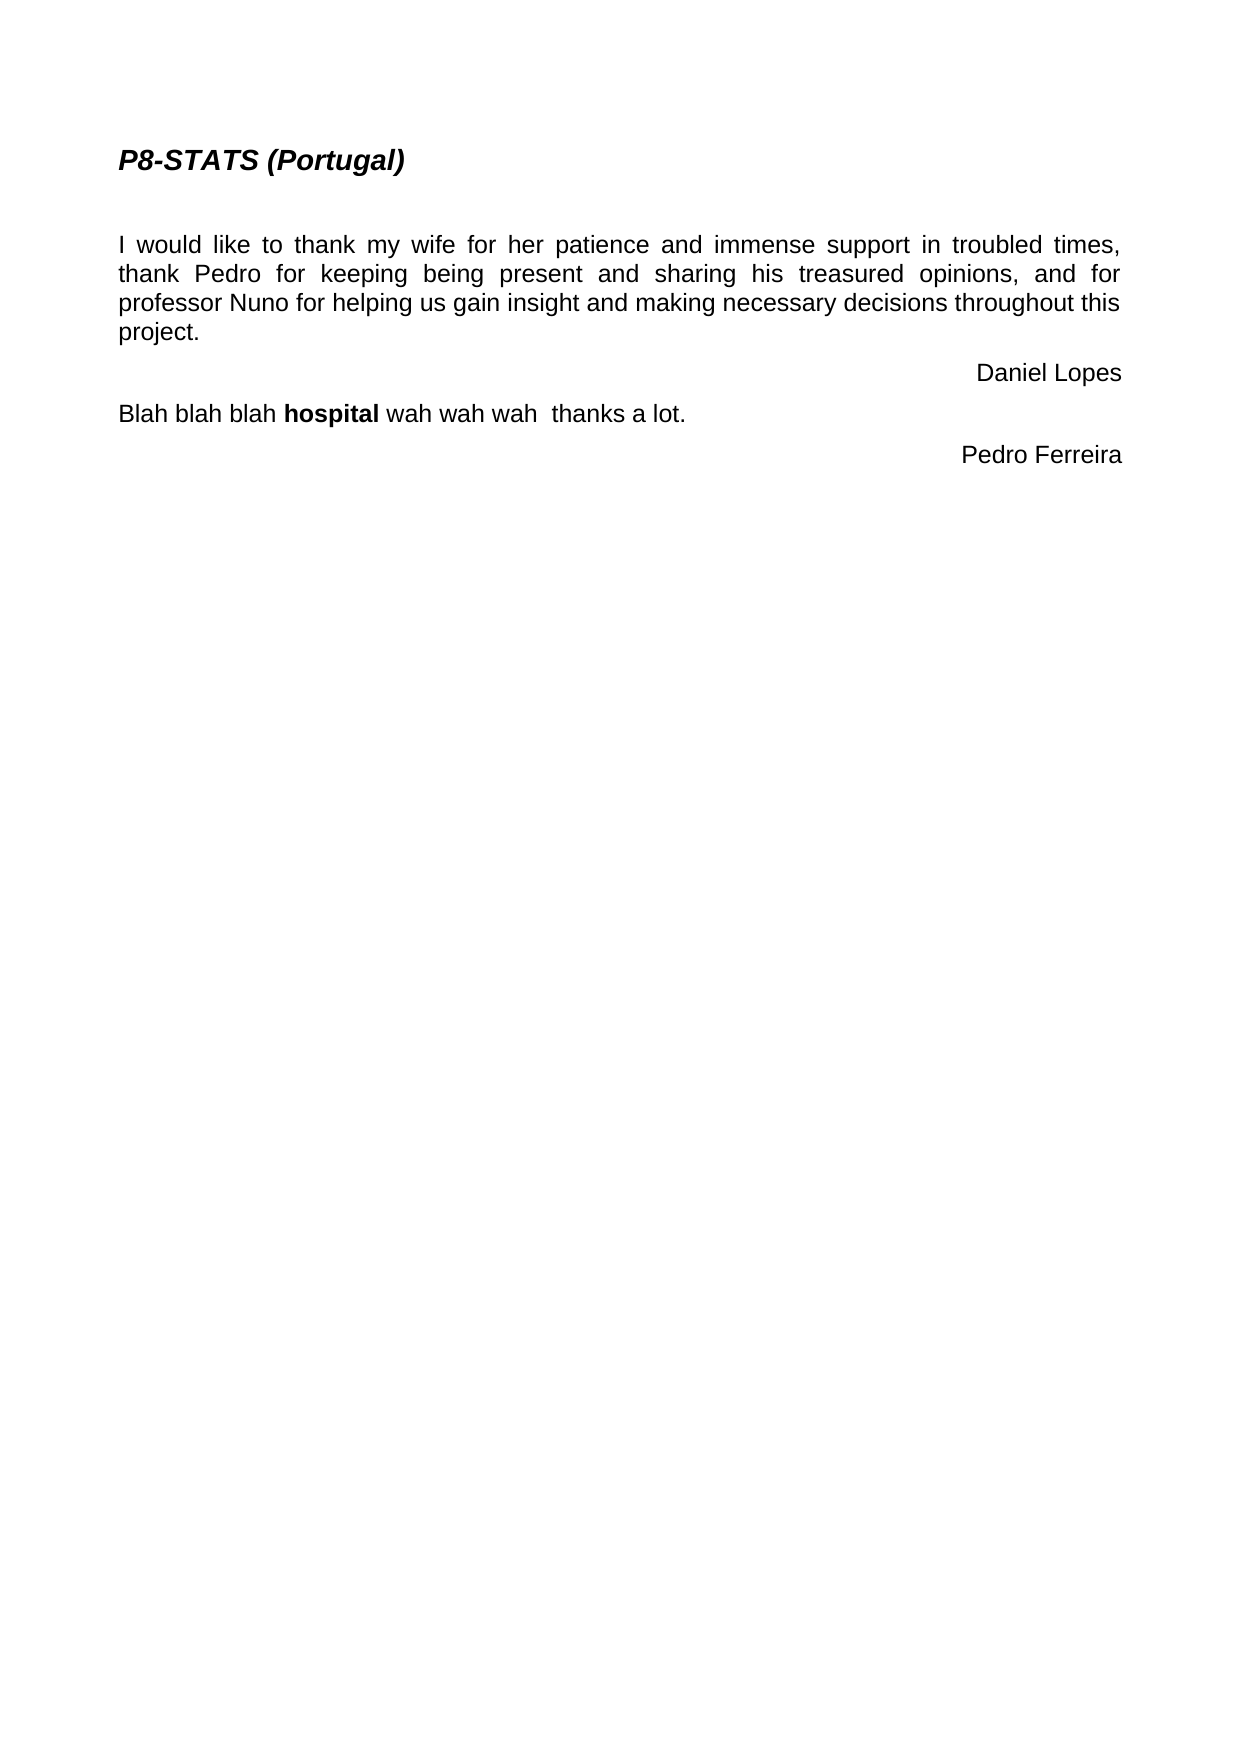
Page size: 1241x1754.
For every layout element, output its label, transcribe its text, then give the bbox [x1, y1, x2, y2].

text Daniel Lopes [118, 358, 1122, 387]
subtitle P8-STATS (Portugal) [118, 143, 1122, 177]
text Blah blah blah hospital wah wah wah thanks a lot. [118, 399, 1122, 428]
text Pedro Ferreira [118, 440, 1122, 469]
text I would like to thank my wife for her patience and immense support in troubled times, thank Pedro for keeping being present and sharing his treasured opinions, and for professor Nuno for helping us gain insight and making necessary decisions throughout this project. [118, 230, 1122, 345]
